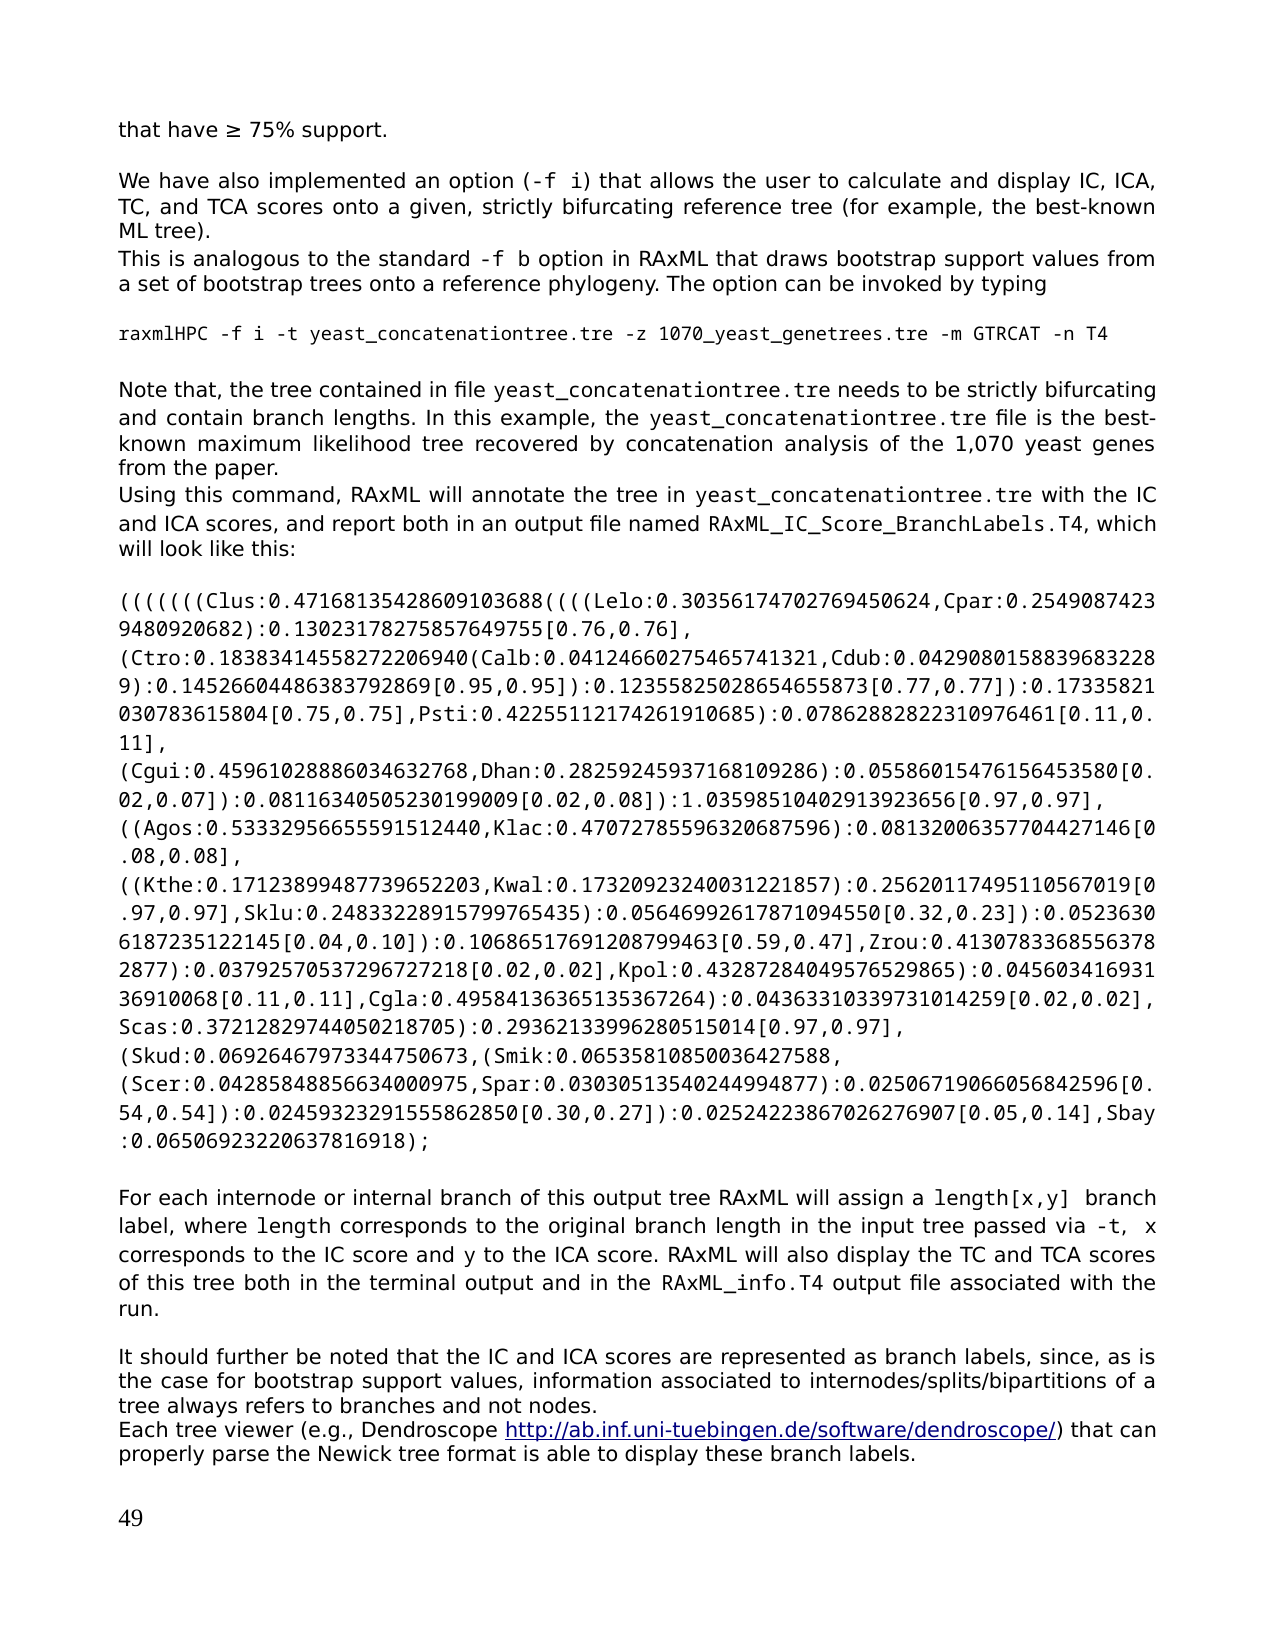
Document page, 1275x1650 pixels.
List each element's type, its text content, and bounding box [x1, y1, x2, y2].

text Each tree viewer (e.g., Dendroscope http://ab.inf.uni-tuebingen.de/software/dendroscope/) that can properly parse the Newick tree format is able to display these branch labels. [118, 1418, 1157, 1467]
text Note that, the tree contained in file yeast_concatenationtree.tre needs to be strictly bifurcating and contain branch lengths. In this example, the yeast_concatenationtree.tre file is the best-known maximum likelihood tree recovered by concatenation analysis of the 1,070 yeast genes from the paper. [118, 375, 1157, 480]
text Using this command, RAxML will annotate the tree in yeast_concatenationtree.tre with the IC and ICA scores, and report both in an output file named RAxML_IC_Score_BranchLabels.T4, which will look like this: [118, 480, 1157, 561]
text We have also implemented an option (-f i) that allows the user to calculate and display IC, ICA, TC, and TCA scores onto a given, strictly bifurcating reference tree (for example, the best-known ML tree). [118, 167, 1157, 244]
text (((((((Clus:0.47168135428609103688((((Lelo:0.30356174702769450624,Cpar:0.25490874239480920682):0.13023178275857649755[0.76,0.76],(Ctro:0.18383414558272206940(Calb:0.04124660275465741321,Cdub:0.04290801588396832289):0.14526604486383792869[0.95,0.95]):0.12355825028654655873[0.77,0.77]):0.17335821030783615804[0.75,0.75],Psti:0.42255112174261910685):0.07862882822310976461[0.11,0.11],(Cgui:0.45961028886034632768,Dhan:0.28259245937168109286):0.05586015476156453580[0.02,0.07]):0.08116340505230199009[0.02,0.08]):1.03598510402913923656[0.97,0.97],((Agos:0.53332956655591512440,Klac:0.47072785596320687596):0.08132006357704427146[0.08,0.08],((Kthe:0.17123899487739652203,Kwal:0.17320923240031221857):0.25620117495110567019[0.97,0.97],Sklu:0.24833228915799765435):0.05646992617871094550[0.32,0.23]):0.05236306187235122145[0.04,0.10]):0.10686517691208799463[0.59,0.47],Zrou:0.41307833685563782877):0.03792570537296727218[0.02,0.02],Kpol:0.43287284049576529865):0.04560341693136910068[0.11,0.11],Cgla:0.49584136365135367264):0.04363310339731014259[0.02,0.02],Scas:0.37212829744050218705):0.29362133996280515014[0.97,0.97],(Skud:0.06926467973344750673,(Smik:0.06535810850036427588,(Scer:0.04285848856634000975,Spar:0.03030513540244994877):0.02506719066056842596[0.54,0.54]):0.02459323291555862850[0.30,0.27]):0.02524223867026276907[0.05,0.14],Sbay:0.06506923220637816918); [118, 586, 1157, 1154]
text raxmlHPC -f i -t yeast_concatenationtree.tre -z 1070_yeast_genetrees.tre -m GTRCAT -n T4 [118, 321, 1157, 346]
text For each internode or internal branch of this output tree RAxML will assign a length[x,y] branch label, where length corresponds to the original branch length in the input tree passed via -t, x corresponds to the IC score and y to the ICA score. RAxML will also display the TC and TCA scores of this tree both in the terminal output and in the RAxML_info.T4 output file associated with the run. [118, 1183, 1157, 1321]
text that have ≥ 75% support. [118, 118, 1157, 142]
text It should further be noted that the IC and ICA scores are represented as branch labels, since, as is the case for bootstrap support values, information associated to internodes/splits/bipartitions of a tree always refers to branches and not nodes. [118, 1345, 1157, 1418]
text This is analogous to the standard -f b option in RAxML that draws bootstrap support values from a set of bootstrap trees onto a reference phylogeny. The option can be invoked by typing [118, 244, 1157, 296]
